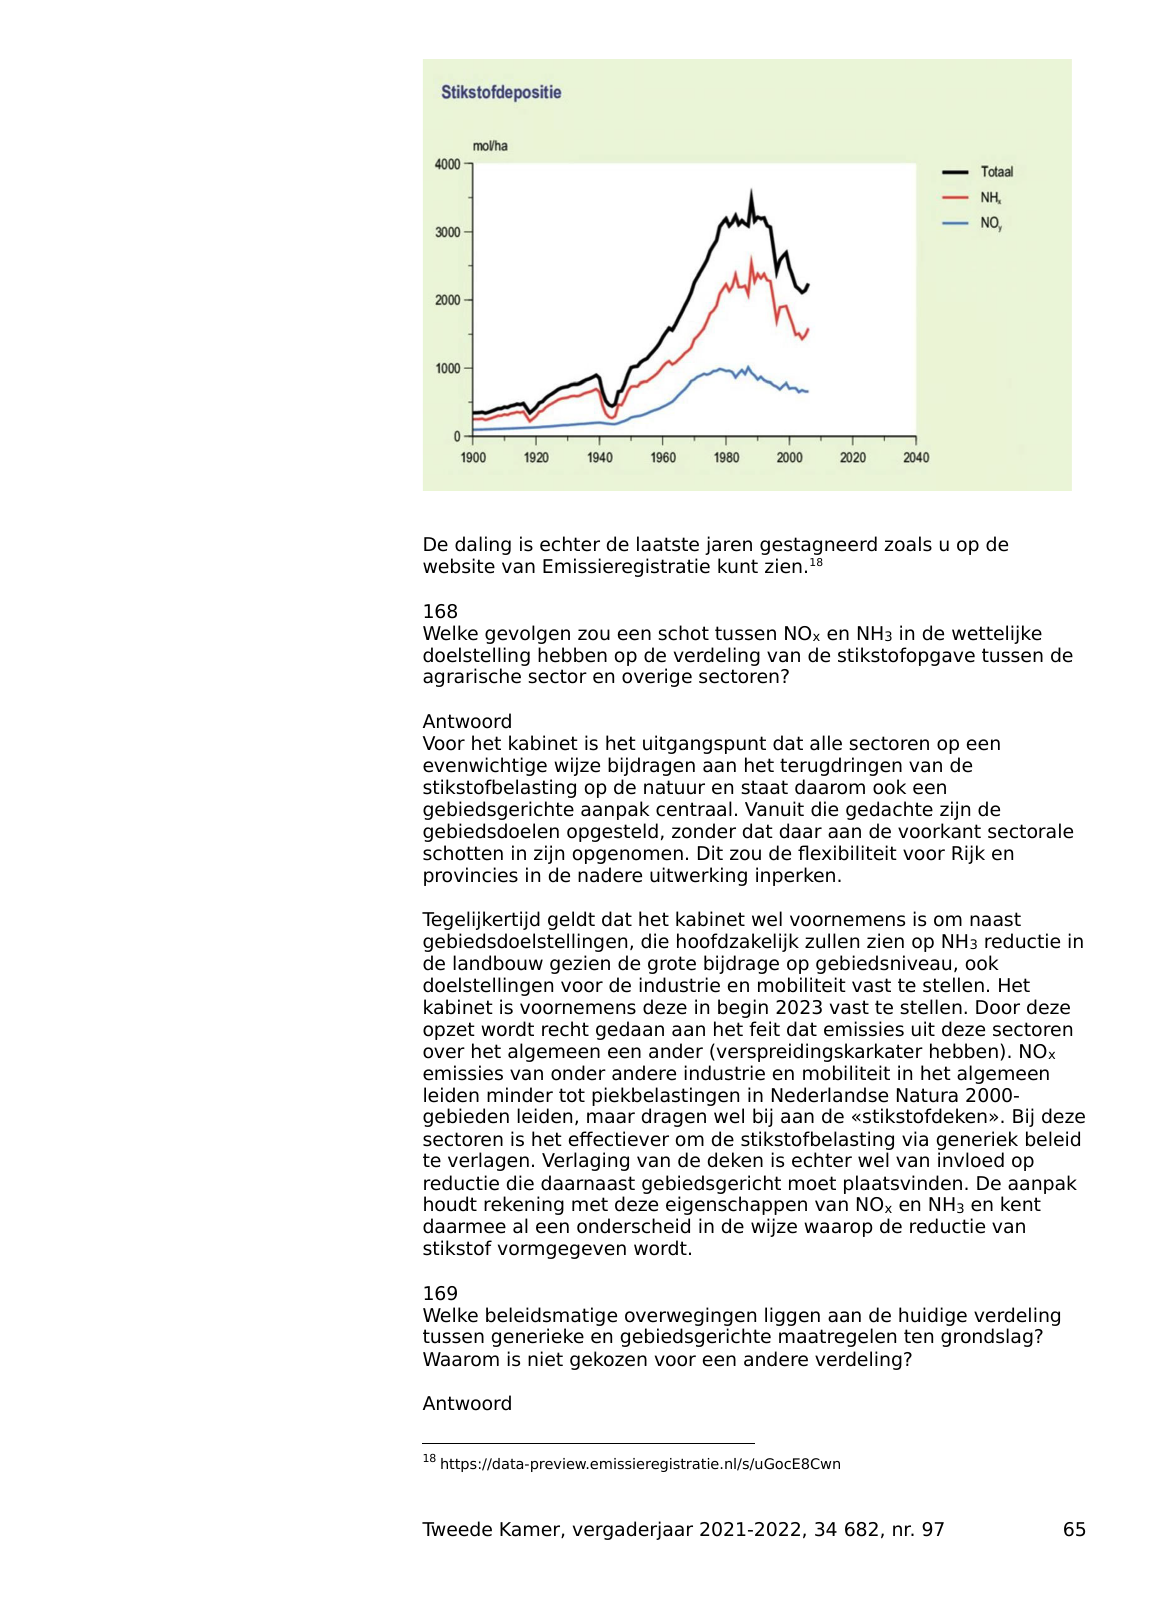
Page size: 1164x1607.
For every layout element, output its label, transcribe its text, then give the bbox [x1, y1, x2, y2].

text 169 [422, 1282, 1087, 1304]
text Welke gevolgen zou een schot tussen NOx en NH3 in de wettelijke doelstelling hebben op de verdeling van de stikstofopgave tussen de agrarische sector en overige sectoren? [422, 622, 1087, 688]
text https://data-preview.emissieregistratie.nl/s/uGocE8Cwn [422, 1452, 1087, 1474]
text Welke beleidsmatige overwegingen liggen aan de huidige verdeling tussen generieke en gebiedsgerichte maatregelen ten grondslag? Waarom is niet gekozen voor een andere verdeling? [422, 1304, 1087, 1370]
text Tegelijkertijd geldt dat het kabinet wel voornemens is om naast gebiedsdoelstellingen, die hoofdzakelijk zullen zien op NH3 reductie in de landbouw gezien de grote bijdrage op gebiedsniveau, ook doelstellingen voor de industrie en mobiliteit vast te stellen. Het kabinet is voornemens deze in begin 2023 vast te stellen. Door deze opzet wordt recht gedaan aan het feit dat emissies uit deze sectoren over het algemeen een ander (verspreidingskarkater hebben). NOx emissies van onder andere industrie en mobiliteit in het algemeen leiden minder tot piekbelastingen in Nederlandse Natura 2000-gebieden leiden, maar dragen wel bij aan de «stikstofdeken». Bij deze sectoren is het effectiever om de stikstofbelasting via generiek beleid te verlagen. Verlaging van de deken is echter wel van invloed op reductie die daarnaast gebiedsgericht moet plaatsvinden. De aanpak houdt rekening met deze eigenschappen van NOx en NH3 en kent daarmee al een onderscheid in de wijze waarop de reductie van stikstof vormgegeven wordt. [422, 909, 1087, 1260]
text Voor het kabinet is het uitgangspunt dat alle sectoren op een evenwichtige wijze bijdragen aan het terugdringen van de stikstofbelasting op de natuur en staat daarom ook een gebiedsgerichte aanpak centraal. Vanuit die gedachte zijn de gebiedsdoelen opgesteld, zonder dat daar aan de voorkant sectorale schotten in zijn opgenomen. Dit zou de flexibiliteit voor Rijk en provincies in de nadere uitwerking inperken. [422, 733, 1087, 886]
picture [422, 59, 1072, 491]
text Antwoord [422, 711, 1087, 733]
text De daling is echter de laatste jaren gestagneerd zoals u op de website van Emissieregistratie kunt zien. [422, 534, 1087, 578]
text 168 [422, 601, 1087, 622]
text Antwoord [422, 1393, 1087, 1414]
